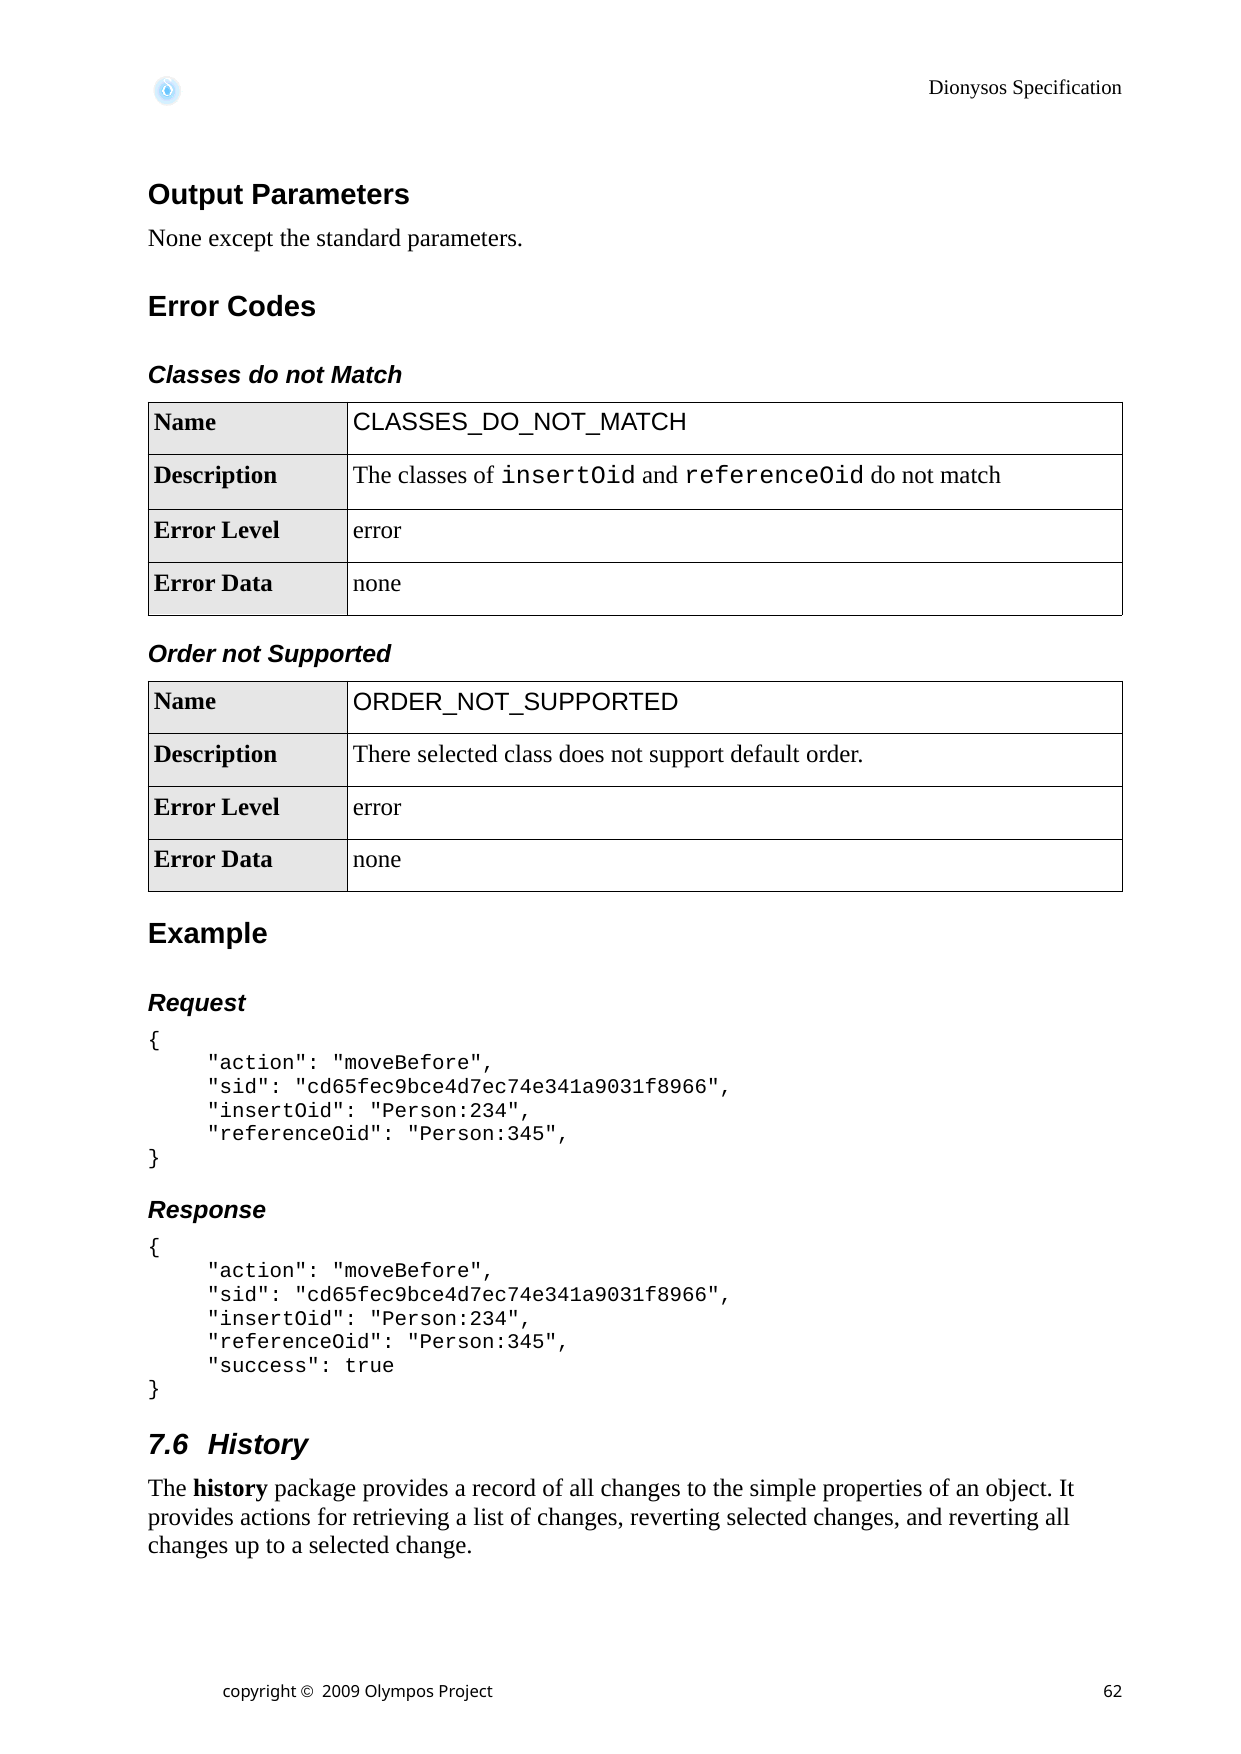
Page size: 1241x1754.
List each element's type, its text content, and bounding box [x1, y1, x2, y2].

text Order not Supported [148, 639, 1122, 668]
text Example [148, 917, 1122, 950]
text "referenceOid": "Person:345", [148, 1123, 1122, 1147]
text Error Codes [148, 289, 1122, 323]
text Output Parameters [148, 177, 1122, 211]
text "action": "moveBefore", [148, 1260, 1122, 1284]
table_cell error [348, 510, 1122, 562]
text "sid": "cd65fec9bce4d7ec74e341a9031f8966", [148, 1076, 1122, 1099]
table_cell Error Level [149, 510, 347, 562]
table_cell The classes of insertOid and referenceOid do not match [348, 455, 1122, 509]
text "success": true [148, 1355, 1122, 1378]
text "action": "moveBefore", [148, 1052, 1122, 1076]
text Response [148, 1196, 1122, 1224]
text "referenceOid": "Person:345", [148, 1331, 1122, 1355]
table_cell error [348, 787, 1122, 839]
table_cell none [348, 840, 1122, 891]
text { [148, 1237, 1122, 1260]
text Classes do not Match [148, 361, 1122, 389]
text "insertOid": "Person:234", [148, 1099, 1122, 1123]
text } [148, 1378, 1122, 1402]
picture [152, 75, 184, 106]
table_cell Error Data [149, 563, 347, 614]
table_cell Description [149, 455, 347, 509]
text "insertOid": "Person:234", [148, 1307, 1122, 1331]
table_cell Description [149, 734, 347, 786]
text None except the standard parameters. [148, 223, 1122, 252]
table_cell There selected class does not support default order. [348, 734, 1122, 786]
text Request [148, 988, 1122, 1016]
text } [148, 1147, 1122, 1171]
text "sid": "cd65fec9bce4d7ec74e341a9031f8966", [148, 1284, 1122, 1307]
subtitle History [148, 1427, 1122, 1461]
table_header Name [149, 403, 347, 454]
text { [148, 1029, 1122, 1052]
text The history package provides a record of all changes to the simple properties of an object. It provides actions for retrieving a list of changes, reverting selected changes, and reverting all changes up to a selected change. [148, 1473, 1122, 1559]
table_cell Error Data [149, 840, 347, 891]
table_header CLASSES_DO_NOT_MATCH [348, 403, 1122, 454]
table_header ORDER_NOT_SUPPORTED [348, 682, 1122, 733]
table_cell none [348, 563, 1122, 614]
table_header Name [149, 682, 347, 733]
table_cell Error Level [149, 787, 347, 839]
